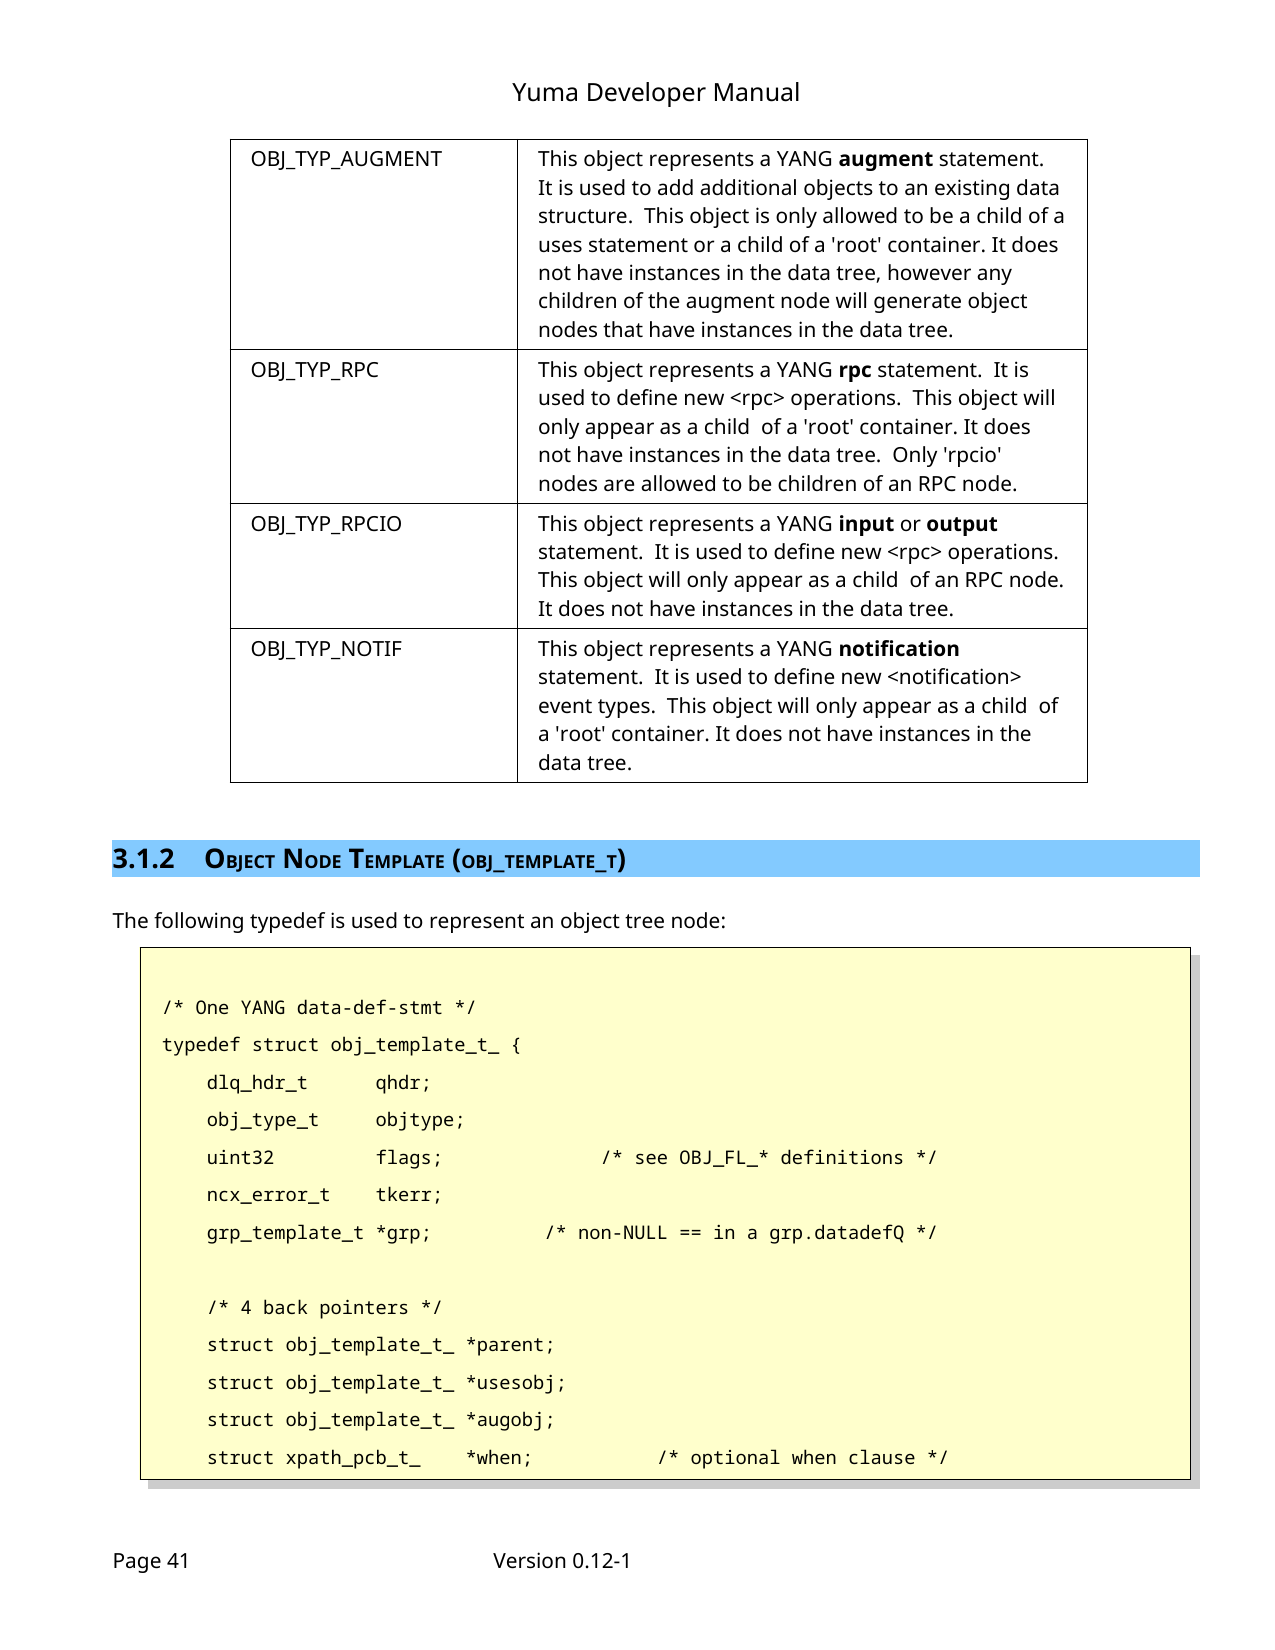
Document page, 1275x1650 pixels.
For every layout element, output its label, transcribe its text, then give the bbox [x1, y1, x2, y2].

text /* 4 back pointers */ [141, 1284, 1190, 1320]
text obj_type_t objtype; [141, 1097, 1190, 1132]
text grp_template_t *grp; /* non-NULL == in a grp.datadefQ */ [141, 1209, 1190, 1245]
table_cell OBJ_TYP_RPC [231, 350, 517, 503]
table_cell This object represents a YANG input or output statement. It is used to define new <rpc> operations. This object will only appear as a child of an RPC node. It does not have instances in the data tree. [518, 504, 1087, 628]
table_cell OBJ_TYP_RPCIO [231, 504, 517, 628]
text dlq_hdr_t qhdr; [141, 1059, 1190, 1095]
text uint32 flags; /* see OBJ_FL_* definitions */ [141, 1134, 1190, 1170]
table_cell This object represents a YANG rpc statement. It is used to define new <rpc> operations. This object will only appear as a child of a 'root' container. It does not have instances in the data tree. Only 'rpcio' nodes are allowed to be children of an RPC node. [518, 350, 1087, 503]
text struct obj_template_t_ *usesobj; [141, 1359, 1190, 1395]
text typedef struct obj_template_t_ { [141, 1022, 1190, 1057]
table_cell This object represents a YANG augment statement. It is used to add additional objects to an existing data structure. This object is only allowed to be a child of a uses statement or a child of a 'root' container. It does not have instances in the data tree, however any children of the augment node will generate object nodes that have instances in the data tree. [518, 140, 1087, 349]
text ncx_error_t tkerr; [141, 1172, 1190, 1207]
table_cell OBJ_TYP_AUGMENT [231, 140, 517, 349]
table_cell OBJ_TYP_NOTIF [231, 629, 517, 782]
text struct obj_template_t_ *augobj; [141, 1397, 1190, 1432]
table_cell This object represents a YANG notification statement. It is used to define new <notification> event types. This object will only appear as a child of a 'root' container. It does not have instances in the data tree. [518, 629, 1087, 782]
text The following typedef is used to represent an object tree node: [112, 906, 1200, 934]
subtitle Object Node Template (obj_template_t) [112, 840, 1200, 877]
text struct obj_template_t_ *parent; [141, 1322, 1190, 1357]
text /* One YANG data-def-stmt */ [141, 984, 1190, 1020]
text struct xpath_pcb_t_ *when; /* optional when clause */ [141, 1434, 1190, 1479]
